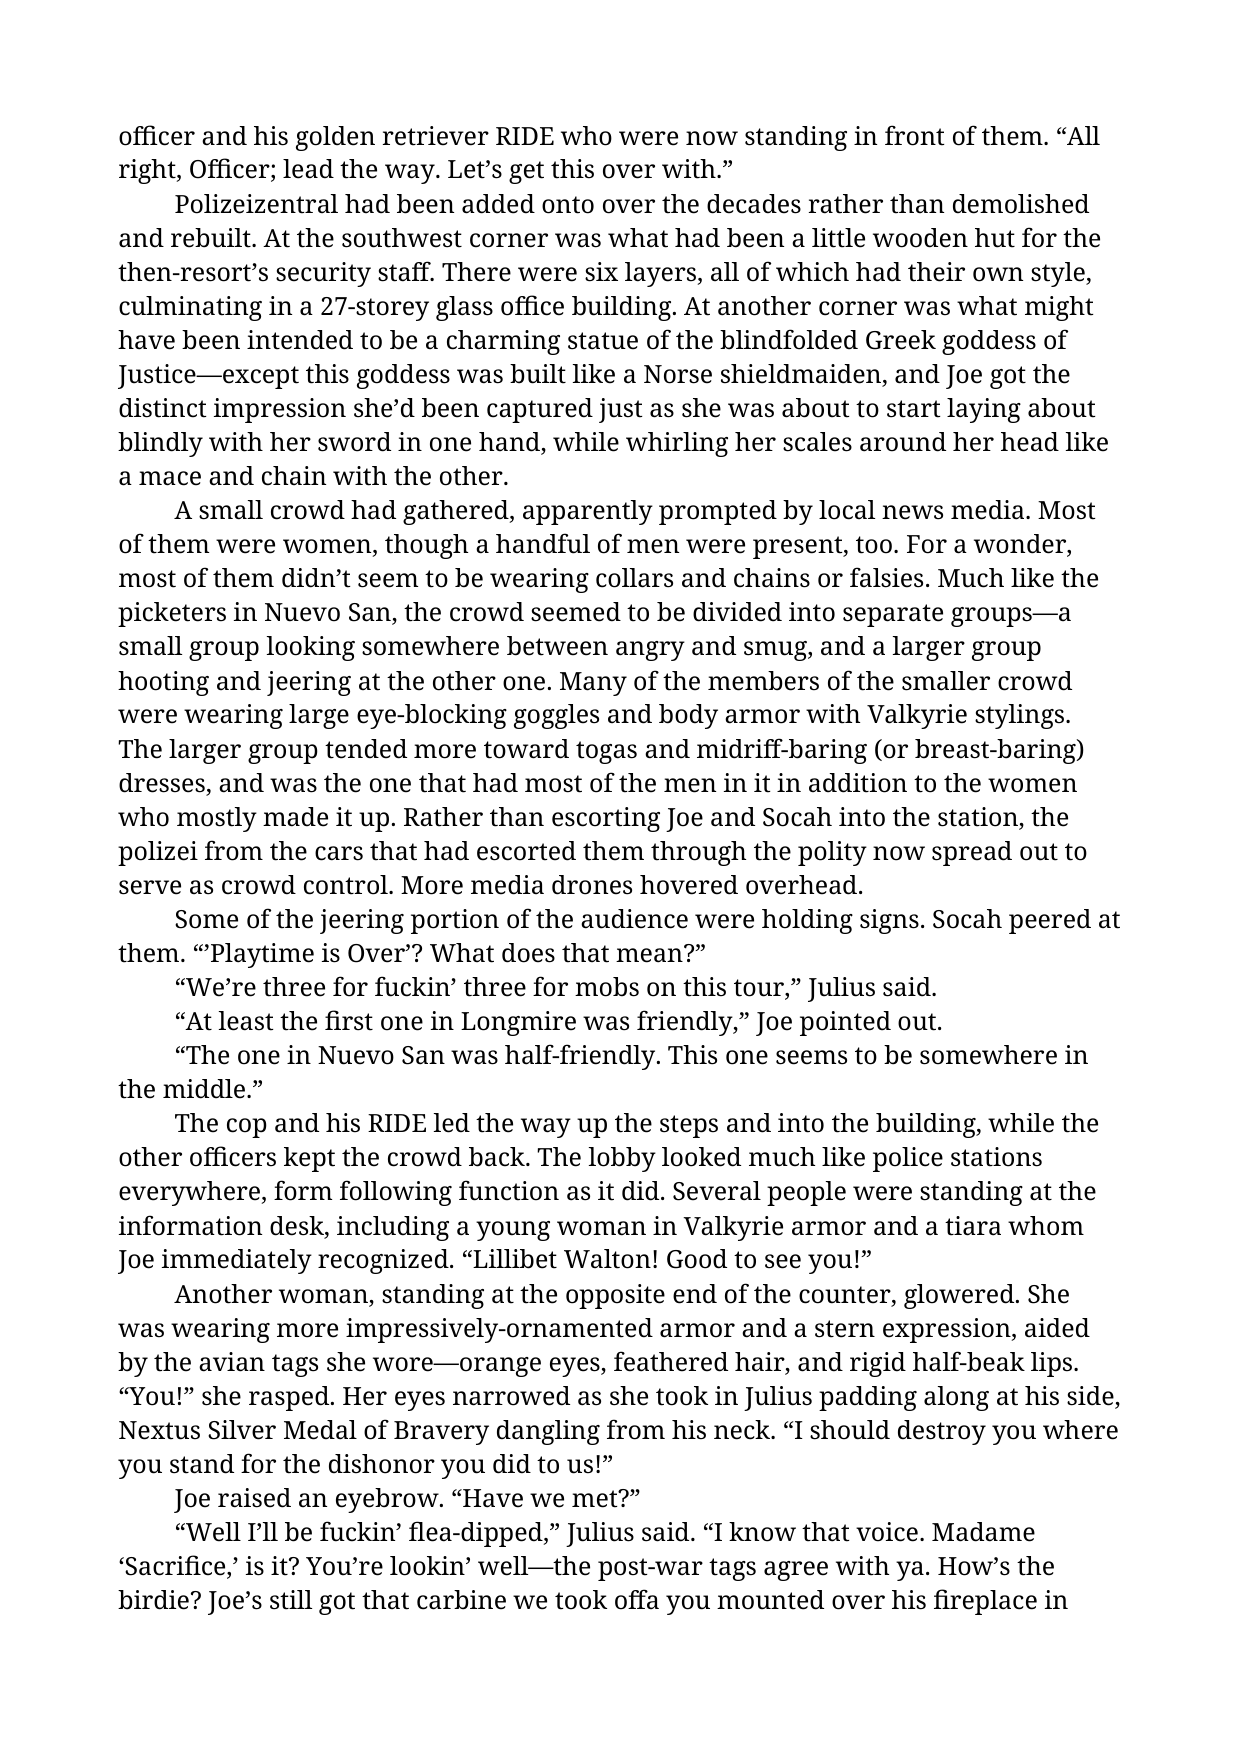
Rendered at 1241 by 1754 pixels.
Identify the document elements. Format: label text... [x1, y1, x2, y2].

text Joe raised an eyebrow. “Have we met?” [118, 1481, 1122, 1515]
text officer and his golden retriever RIDE who were now standing in front of them. “All right, Officer; lead the way. Let’s get this over with.” [118, 118, 1122, 186]
text A small crowd had gathered, apparently prompted by local news media. Most of them were women, though a handful of men were present, too. For a wonder, most of them didn’t seem to be wearing collars and chains or falsies. Much like the picketers in Nuevo San, the crowd seemed to be divided into separate groups—a small group looking somewhere between angry and smug, and a larger group hooting and jeering at the other one. Many of the members of the smaller crowd were wearing large eye-blocking goggles and body armor with Valkyrie stylings. The larger group tended more toward togas and midriff-baring (or breast-baring) dresses, and was the one that had most of the men in it in addition to the women who mostly made it up. Rather than escorting Joe and Socah into the station, the polizei from the cars that had escorted them through the polity now spread out to serve as crowd control. More media drones hovered overhead. [118, 493, 1122, 902]
text Polizeizentral had been added onto over the decades rather than demolished and rebuilt. At the southwest corner was what had been a little wooden hut for the then-resort’s security staff. There were six layers, all of which had their own style, culminating in a 27-storey glass office building. At another corner was what might have been intended to be a charming statue of the blindfolded Greek goddess of Justice—except this goddess was built like a Norse shieldmaiden, and Joe got the distinct impression she’d been captured just as she was about to start laying about blindly with her sword in one hand, while whirling her scales around her head like a mace and chain with the other. [118, 186, 1122, 493]
text “The one in Nuevo San was half-friendly. This one seems to be somewhere in the middle.” [118, 1038, 1122, 1106]
text “We’re three for fuckin’ three for mobs on this tour,” Julius said. [118, 970, 1122, 1004]
text Some of the jeering portion of the audience were holding signs. Socah peered at them. “’Playtime is Over’? What does that mean?” [118, 902, 1122, 970]
text Another woman, standing at the opposite end of the counter, glowered. She was wearing more impressively-ornamented armor and a stern expression, aided by the avian tags she wore—orange eyes, feathered hair, and rigid half-beak lips. “You!” she rasped. Her eyes narrowed as she took in Julius padding along at his side, Nextus Silver Medal of Bravery dangling from his neck. “I should destroy you where you stand for the dishonor you did to us!” [118, 1276, 1122, 1481]
text The cop and his RIDE led the way up the steps and into the building, while the other officers kept the crowd back. The lobby looked much like police stations everywhere, form following function as it did. Several people were standing at the information desk, including a young woman in Valkyrie armor and a tiara whom Joe immediately recognized. “Lillibet Walton! Good to see you!” [118, 1106, 1122, 1276]
text “At least the first one in Longmire was friendly,” Joe pointed out. [118, 1004, 1122, 1038]
text “Well I’ll be fuckin’ flea-dipped,” Julius said. “I know that voice. Madame ‘Sacrifice,’ is it? You’re lookin’ well—the post-war tags agree with ya. How’s the birdie? Joe’s still got that carbine we took offa you mounted over his fireplace in [118, 1515, 1122, 1617]
